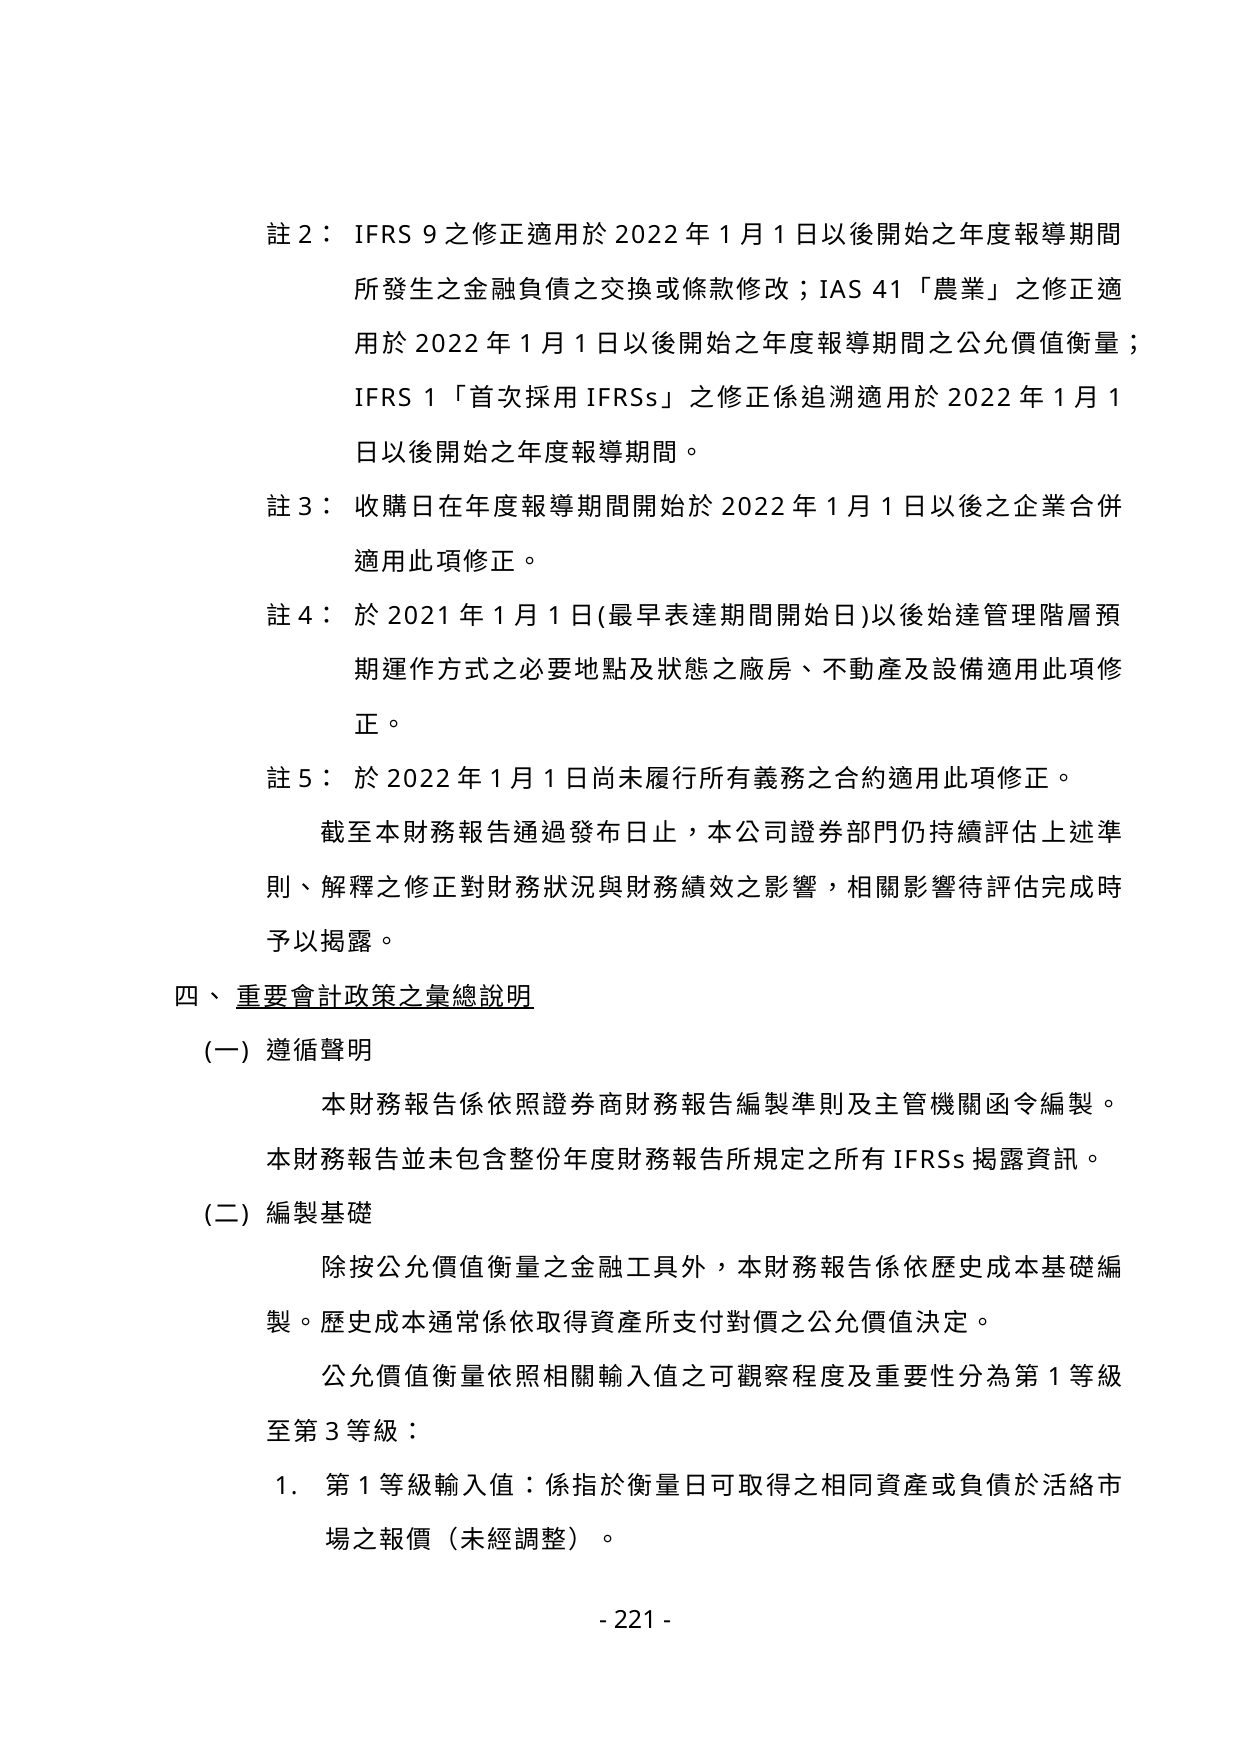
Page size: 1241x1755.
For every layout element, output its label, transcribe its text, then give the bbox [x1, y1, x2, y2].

text 四、 重要會計政策之彙總說明 [148, 976, 1122, 1012]
text 註5： 於2022年1月1日尚未履行所有義務之合約適用此項修正。 [266, 758, 1122, 795]
text 註4： 於2021年1月1日(最早表達期間開始日)以後始達管理階層預期運作方式之必要地點及狀態之廠房、不動產及設備適用此項修正。 [266, 595, 1122, 740]
text 公允價值衡量依照相關輸入值之可觀察程度及重要性分為第1等級至第3等級： [266, 1357, 1122, 1447]
text 1. 第1等級輸入值：係指於衡量日可取得之相同資產或負債於活絡市場之報價（未經調整）。 [266, 1465, 1122, 1556]
text 截至本財務報告通過發布日止，本公司證券部門仍持續評估上述準則、解釋之修正對財務狀況與財務績效之影響，相關影響待評估完成時予以揭露。 [264, 813, 1122, 958]
text (一) 遵循聲明 [177, 1030, 1122, 1067]
text 註3： 收購日在年度報導期間開始於2022年1月1日以後之企業合併適用此項修正。 [266, 487, 1122, 577]
text (二) 編製基礎 [177, 1193, 1122, 1230]
text 註2： IFRS 9之修正適用於2022年1月1日以後開始之年度報導期間所發生之金融負債之交換或條款修改；IAS 41「農業」之修正適用於2022年1月1日以後開始之年度報導期間之公允價值衡量；IFRS 1「首次採用IFRSs」之修正係追溯適用於2022年1月1日以後開始之年度報導期間。 [266, 215, 1122, 468]
text 除按公允價值衡量之金融工具外，本財務報告係依歷史成本基礎編製。歷史成本通常係依取得資產所支付對價之公允價值決定。 [266, 1248, 1122, 1338]
text 本財務報告係依照證券商財務報告編製準則及主管機關函令編製。本財務報告並未包含整份年度財務報告所規定之所有IFRSs揭露資訊。 [266, 1085, 1122, 1175]
